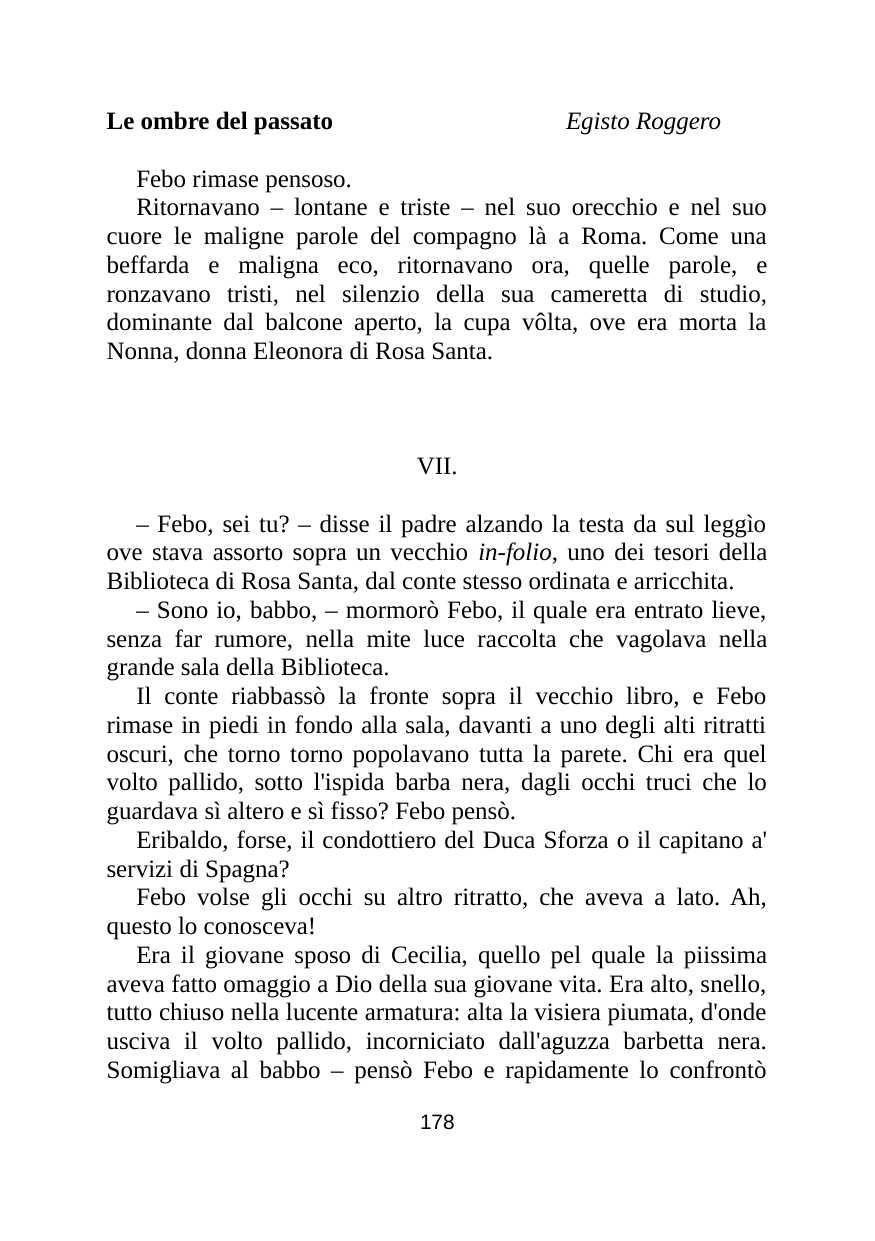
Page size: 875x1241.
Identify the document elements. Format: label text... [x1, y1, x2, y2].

text Febo volse gli occhi su altro ritratto, che aveva a lato. Ah, questo lo conosceva! [106, 882, 768, 940]
text Era il giovane sposo di Cecilia, quello pel quale la piissima aveva fatto omaggio a Dio della sua giovane vita. Era alto, snello, tutto chiuso nella lucente armatura: alta la visiera piumata, d'onde usciva il volto pallido, incorniciato dall'aguzza barbetta nera. Somigliava al babbo – pensò Febo e rapidamente lo confrontò [106, 940, 768, 1084]
text VII. [106, 451, 768, 480]
text Il conte riabbassò la fronte sopra il vecchio libro, e Febo rimase in piedi in fondo alla sala, davanti a uno degli alti ritratti oscuri, che torno torno popolavano tutta la parete. Chi era quel volto pallido, sotto l'ispida barba nera, dagli occhi truci che lo guardava sì altero e sì fisso? Febo pensò. [106, 681, 768, 825]
text – Febo, sei tu? – disse il padre alzando la testa da sul leggìo ove stava assorto sopra un vecchio in-folio, uno dei tesori della Biblioteca di Rosa Santa, dal conte stesso ordinata e arricchita. [106, 509, 768, 595]
text Febo rimase pensoso. [106, 164, 768, 192]
text – Sono io, babbo, – mormorò Febo, il quale era entrato lieve, senza far rumore, nella mite luce raccolta che vagolava nella grande sala della Biblioteca. [106, 595, 768, 681]
text Eribaldo, forse, il condottiero del Duca Sforza o il capitano a' servizi di Spagna? [106, 825, 768, 882]
text Ritornavano – lontane e triste – nel suo orecchio e nel suo cuore le maligne parole del compagno là a Roma. Come una beffarda e maligna eco, ritornavano ora, quelle parole, e ronzavano tristi, nel silenzio della sua cameretta di studio, dominante dal balcone aperto, la cupa vôlta, ove era morta la Nonna, donna Eleonora di Rosa Santa. [106, 192, 768, 365]
